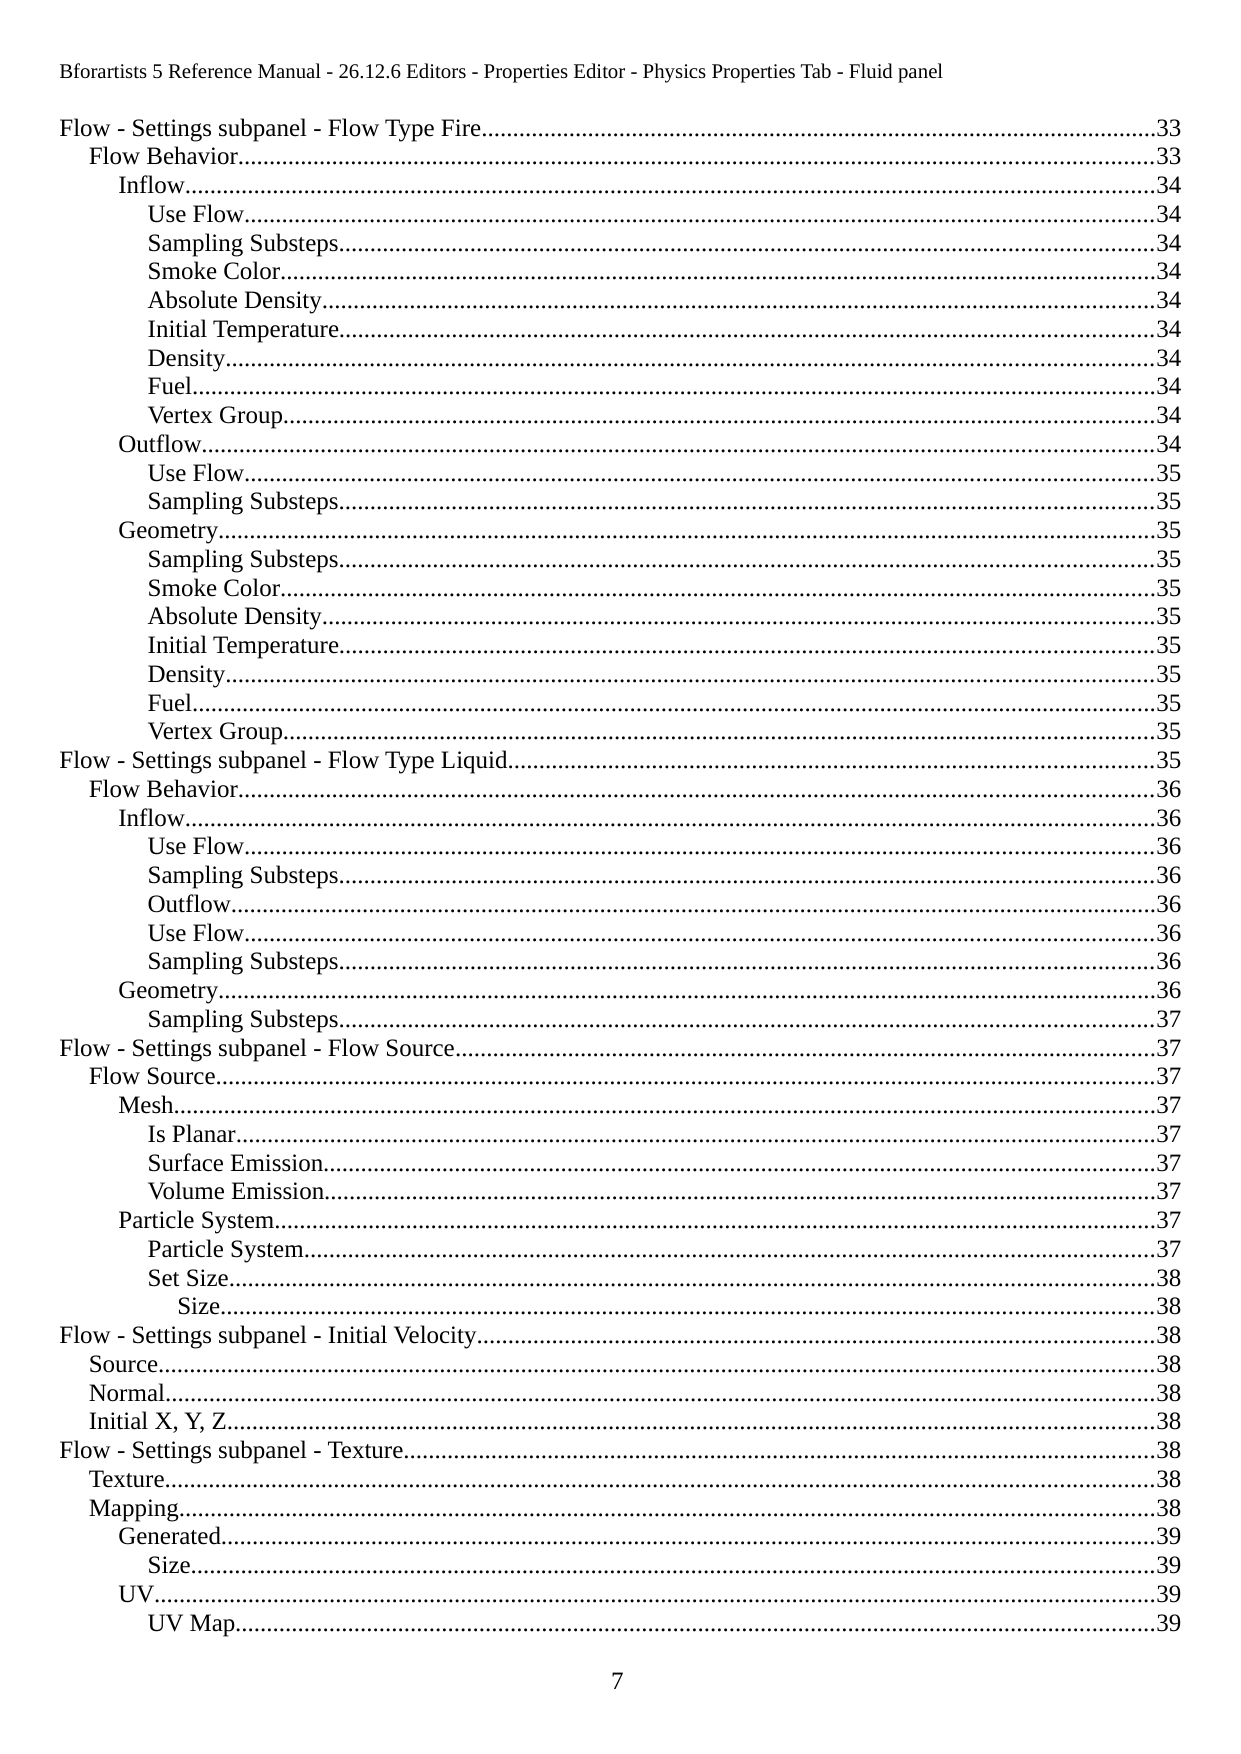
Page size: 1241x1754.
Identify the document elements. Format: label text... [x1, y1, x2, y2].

text Flow - Settings subpanel - Flow Source 37 [59, 1033, 1181, 1061]
text Sampling Substeps 36 [147, 860, 1181, 889]
text Flow - Settings subpanel - Flow Type Liquid 35 [59, 745, 1181, 774]
text Sampling Substeps 35 [147, 486, 1181, 515]
text Is Planar 37 [147, 1119, 1181, 1148]
text Fuel 34 [147, 371, 1181, 400]
text Mapping 38 [88, 1493, 1181, 1521]
text Density 35 [147, 659, 1181, 688]
text Density 34 [147, 343, 1181, 371]
text Geometry 35 [118, 515, 1181, 544]
text Flow - Settings subpanel - Texture 38 [59, 1435, 1181, 1464]
text Particle System 37 [147, 1234, 1181, 1263]
text Smoke Color 35 [147, 573, 1181, 601]
text Sampling Substeps 37 [147, 1004, 1181, 1033]
text Geometry 36 [118, 975, 1181, 1004]
text Volume Emission 37 [147, 1176, 1181, 1205]
text Flow - Settings subpanel - Initial Velocity 38 [59, 1320, 1181, 1349]
text Initial Temperature 34 [147, 314, 1181, 343]
text Generated 39 [118, 1521, 1181, 1550]
text Initial Temperature 35 [147, 630, 1181, 659]
text Flow - Settings subpanel - Flow Type Fire 33 [59, 113, 1181, 141]
text Sampling Substeps 35 [147, 544, 1181, 573]
text Use Flow 36 [147, 831, 1181, 860]
text Sampling Substeps 34 [147, 228, 1181, 256]
text Flow Behavior 36 [88, 774, 1181, 803]
text Vertex Group 34 [147, 400, 1181, 429]
text Use Flow 34 [147, 199, 1181, 228]
text Smoke Color 34 [147, 256, 1181, 285]
text Initial X, Y, Z 38 [88, 1406, 1181, 1435]
text Inflow 34 [118, 170, 1181, 199]
text Particle System 37 [118, 1205, 1181, 1234]
text Texture 38 [88, 1464, 1181, 1493]
text Absolute Density 35 [147, 601, 1181, 630]
text Flow Source 37 [88, 1061, 1181, 1090]
text UV 39 [118, 1579, 1181, 1608]
text Size 39 [147, 1550, 1181, 1579]
text Outflow 34 [118, 429, 1181, 458]
text Mesh 37 [118, 1090, 1181, 1119]
text Set Size 38 [147, 1263, 1181, 1291]
text Size 38 [177, 1291, 1181, 1320]
text Inflow 36 [118, 803, 1181, 831]
text Surface Emission 37 [147, 1148, 1181, 1176]
text Vertex Group 35 [147, 716, 1181, 745]
text Fuel 35 [147, 688, 1181, 716]
text Absolute Density 34 [147, 285, 1181, 314]
text Source 38 [88, 1349, 1181, 1378]
text Normal 38 [88, 1378, 1181, 1406]
text Use Flow 36 [147, 918, 1181, 946]
text Flow Behavior 33 [88, 141, 1181, 170]
text UV Map 39 [147, 1608, 1181, 1636]
text Use Flow 35 [147, 458, 1181, 486]
text Outflow 36 [147, 889, 1181, 918]
text Sampling Substeps 36 [147, 946, 1181, 975]
